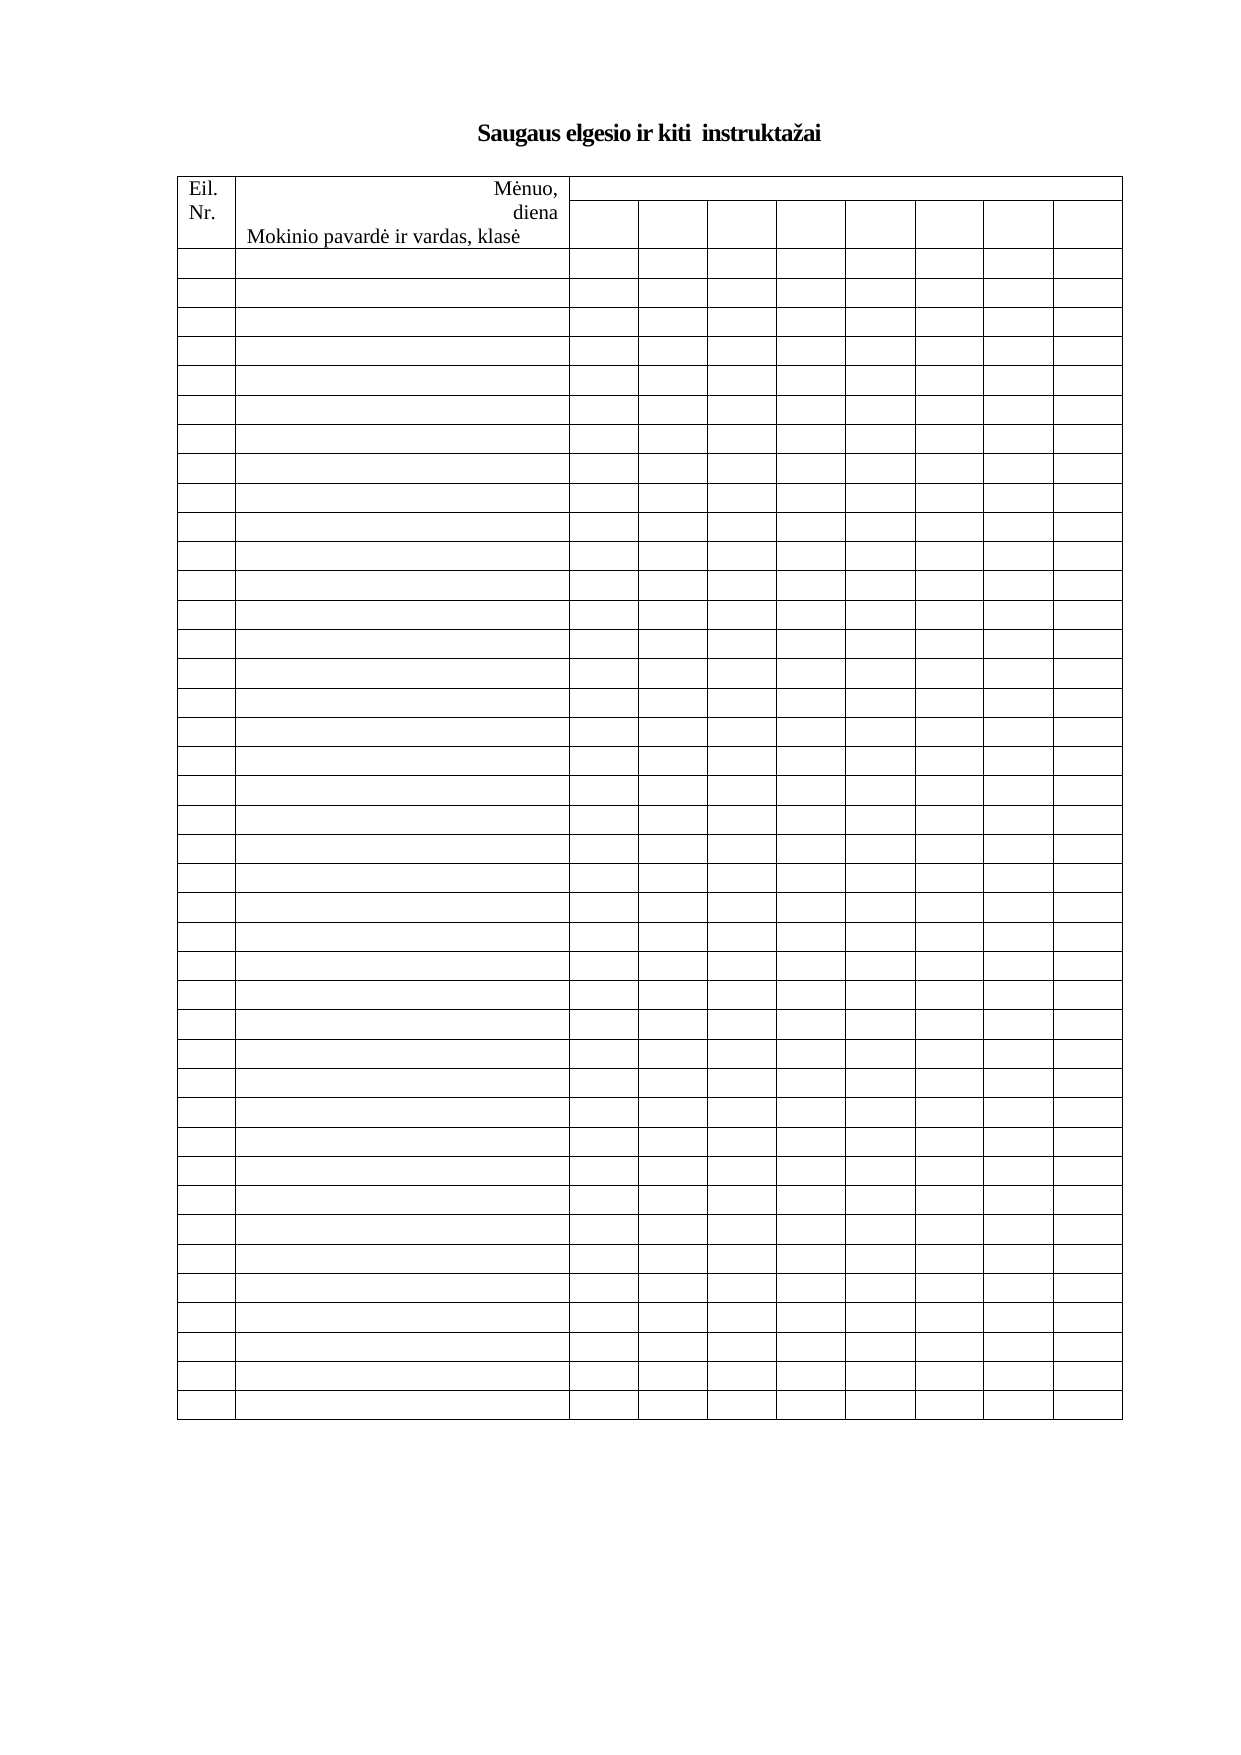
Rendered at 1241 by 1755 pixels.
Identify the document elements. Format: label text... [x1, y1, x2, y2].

table_cell [236, 1333, 569, 1361]
table_cell [178, 1040, 235, 1068]
table_cell [570, 689, 638, 717]
table_cell [916, 747, 983, 775]
table_cell [1054, 1303, 1122, 1331]
table_cell [1054, 1010, 1122, 1039]
table_cell [236, 806, 569, 834]
table_cell [777, 1010, 845, 1039]
table_cell [916, 201, 983, 248]
table_cell [1054, 1333, 1122, 1361]
table_cell [570, 1040, 638, 1068]
table_cell [777, 981, 845, 1009]
table_cell [1054, 484, 1122, 512]
table_cell [846, 1303, 915, 1331]
table_cell [777, 1040, 845, 1068]
table_cell [1054, 981, 1122, 1009]
table_cell [916, 1215, 983, 1243]
table_cell [570, 249, 638, 278]
table_cell [178, 1157, 235, 1185]
table_cell [916, 249, 983, 278]
table_cell [984, 718, 1053, 746]
table_cell [846, 279, 915, 307]
table_cell [236, 630, 569, 658]
table_cell [639, 923, 707, 951]
table_cell [777, 396, 845, 424]
table_cell [570, 835, 638, 863]
table_cell [846, 201, 915, 248]
table_cell [570, 1098, 638, 1126]
table_cell [570, 337, 638, 365]
table_cell [236, 718, 569, 746]
table_cell [984, 776, 1053, 804]
table_cell [708, 1010, 776, 1039]
table_cell [916, 1010, 983, 1039]
table_cell [639, 689, 707, 717]
table_cell [236, 1040, 569, 1068]
table_cell [777, 542, 845, 570]
table_cell [708, 425, 776, 453]
table_cell [708, 630, 776, 658]
table_cell [178, 630, 235, 658]
table_cell [846, 981, 915, 1009]
table_cell [846, 337, 915, 365]
table_cell [1054, 366, 1122, 395]
table_cell [178, 747, 235, 775]
table_cell [984, 1128, 1053, 1156]
table_cell [846, 601, 915, 629]
table_cell [708, 571, 776, 599]
table_cell [916, 1098, 983, 1126]
table_cell [639, 396, 707, 424]
table_cell [846, 1362, 915, 1390]
table_cell [570, 747, 638, 775]
table_cell [1054, 201, 1122, 248]
table_cell [846, 630, 915, 658]
table_cell [708, 806, 776, 834]
table_cell [178, 776, 235, 804]
table_cell [1054, 1098, 1122, 1126]
table_cell [570, 1362, 638, 1390]
table_cell [777, 718, 845, 746]
table_cell [639, 1069, 707, 1097]
table_cell [984, 747, 1053, 775]
table_cell [846, 484, 915, 512]
table_cell [984, 1157, 1053, 1185]
table_cell [916, 806, 983, 834]
table_cell [984, 1274, 1053, 1302]
table_cell [846, 542, 915, 570]
table_cell [236, 1215, 569, 1243]
table_cell [916, 1128, 983, 1156]
table_cell [916, 718, 983, 746]
table_cell [639, 718, 707, 746]
table_cell [178, 1245, 235, 1273]
table_cell [1054, 425, 1122, 453]
table_cell [178, 308, 235, 336]
table_cell [570, 396, 638, 424]
table_cell [984, 981, 1053, 1009]
table_cell [777, 747, 845, 775]
table_cell [178, 396, 235, 424]
table_cell [178, 1362, 235, 1390]
table_cell [916, 1245, 983, 1273]
table_cell [236, 893, 569, 922]
table_cell [236, 1391, 569, 1419]
table_cell [984, 689, 1053, 717]
table_cell [236, 1303, 569, 1331]
table_cell [984, 1362, 1053, 1390]
table_cell [777, 1362, 845, 1390]
table_cell [639, 308, 707, 336]
table_cell [1054, 249, 1122, 278]
table_cell [570, 630, 638, 658]
table_cell [984, 308, 1053, 336]
table_cell [708, 513, 776, 541]
table_cell [639, 571, 707, 599]
table_cell [916, 1391, 983, 1419]
table_cell [777, 659, 845, 687]
table_cell [777, 1157, 845, 1185]
table_cell [639, 1274, 707, 1302]
table_cell [236, 923, 569, 951]
table_cell [846, 1010, 915, 1039]
table_cell [777, 835, 845, 863]
table_cell [570, 776, 638, 804]
table_cell [178, 893, 235, 922]
table_cell [236, 864, 569, 892]
table_cell [846, 1040, 915, 1068]
table_cell [178, 542, 235, 570]
table_cell [570, 1303, 638, 1331]
table_cell [846, 923, 915, 951]
table_cell [178, 952, 235, 980]
table_cell [236, 396, 569, 424]
table_cell [178, 249, 235, 278]
table_cell [777, 1245, 845, 1273]
table_cell [708, 981, 776, 1009]
table_cell [708, 249, 776, 278]
table_cell [984, 484, 1053, 512]
table_cell [984, 1245, 1053, 1273]
table_cell [570, 1186, 638, 1214]
table_cell [570, 923, 638, 951]
table_cell [178, 484, 235, 512]
table_cell [639, 513, 707, 541]
table_cell [916, 308, 983, 336]
table_cell [639, 484, 707, 512]
table_cell [846, 571, 915, 599]
table_cell [1054, 1362, 1122, 1390]
table_cell [984, 454, 1053, 482]
table_cell [639, 366, 707, 395]
table_cell [846, 1069, 915, 1097]
table_cell [777, 366, 845, 395]
table_cell [639, 893, 707, 922]
table_cell [236, 1245, 569, 1273]
table_cell [777, 864, 845, 892]
table_cell [178, 1303, 235, 1331]
table_cell [984, 630, 1053, 658]
table_cell [1054, 689, 1122, 717]
table_cell [639, 1245, 707, 1273]
table_cell [777, 601, 845, 629]
table_cell [984, 201, 1053, 248]
table_cell [916, 689, 983, 717]
table_cell [236, 601, 569, 629]
table_header Mėnuo, diena Mokinio pavardė ir vardas, klasė [236, 177, 569, 248]
table_cell [708, 1128, 776, 1156]
table_cell [916, 279, 983, 307]
table_cell [1054, 1069, 1122, 1097]
table_cell [984, 923, 1053, 951]
table_cell [708, 659, 776, 687]
table_cell [916, 893, 983, 922]
table_cell [708, 1274, 776, 1302]
table_cell [708, 1040, 776, 1068]
table_cell [570, 601, 638, 629]
table_cell [639, 1157, 707, 1185]
table_cell [916, 366, 983, 395]
table_cell [236, 249, 569, 278]
table_cell [1054, 864, 1122, 892]
table_cell [777, 923, 845, 951]
table_cell [570, 513, 638, 541]
table_cell [846, 249, 915, 278]
table_cell [984, 425, 1053, 453]
table_cell [777, 1098, 845, 1126]
table_cell [236, 689, 569, 717]
table_cell [639, 1362, 707, 1390]
table_cell [178, 806, 235, 834]
table_cell [570, 1333, 638, 1361]
table_cell [846, 864, 915, 892]
table_cell [1054, 923, 1122, 951]
table_cell [777, 893, 845, 922]
table_cell [1054, 835, 1122, 863]
table_cell [916, 396, 983, 424]
table_cell [916, 1362, 983, 1390]
table_cell [178, 1010, 235, 1039]
table_cell [708, 1303, 776, 1331]
table_cell [916, 484, 983, 512]
table_cell [639, 806, 707, 834]
table_cell [236, 1010, 569, 1039]
table_cell [777, 806, 845, 834]
table_cell [846, 425, 915, 453]
table_cell [178, 366, 235, 395]
table_cell [846, 806, 915, 834]
table_cell [916, 1157, 983, 1185]
table_cell [1054, 1215, 1122, 1243]
table_cell [236, 659, 569, 687]
table_cell [639, 952, 707, 980]
table_cell [708, 776, 776, 804]
table_cell [639, 835, 707, 863]
table_cell [708, 689, 776, 717]
table_cell [846, 689, 915, 717]
table_cell [639, 454, 707, 482]
table_cell [178, 571, 235, 599]
table_cell [777, 484, 845, 512]
table_cell [236, 952, 569, 980]
table_cell [916, 1303, 983, 1331]
table_cell [984, 806, 1053, 834]
table_cell [236, 747, 569, 775]
table_cell [1054, 601, 1122, 629]
table_cell [570, 571, 638, 599]
table_cell [236, 454, 569, 482]
table_cell [639, 542, 707, 570]
table_cell [984, 366, 1053, 395]
table_cell [708, 747, 776, 775]
table_cell [708, 1333, 776, 1361]
table_cell [916, 454, 983, 482]
table_cell [777, 630, 845, 658]
table_cell [708, 835, 776, 863]
table_cell [236, 776, 569, 804]
table_cell [1054, 659, 1122, 687]
table_cell [846, 952, 915, 980]
table_cell [984, 1391, 1053, 1419]
table_cell [236, 835, 569, 863]
table_cell [236, 571, 569, 599]
table_cell [178, 689, 235, 717]
table_cell [570, 484, 638, 512]
table_cell [708, 1157, 776, 1185]
table_cell [984, 601, 1053, 629]
table_cell [236, 1157, 569, 1185]
table_cell [916, 1186, 983, 1214]
table_cell [916, 1333, 983, 1361]
table_cell [846, 454, 915, 482]
table_cell [639, 279, 707, 307]
table_cell [916, 513, 983, 541]
table_cell [708, 201, 776, 248]
table_cell [777, 952, 845, 980]
table_cell [777, 1215, 845, 1243]
table_cell [708, 454, 776, 482]
table_cell [984, 571, 1053, 599]
table_cell [777, 1303, 845, 1331]
table_cell [846, 1391, 915, 1419]
table_cell [639, 1391, 707, 1419]
table_cell [916, 952, 983, 980]
table_cell [570, 425, 638, 453]
table_cell [570, 454, 638, 482]
table_cell [639, 601, 707, 629]
table_cell [777, 1274, 845, 1302]
table_cell [236, 337, 569, 365]
table_cell [916, 835, 983, 863]
table_cell [984, 1010, 1053, 1039]
table_cell [1054, 806, 1122, 834]
table_cell [178, 1391, 235, 1419]
table_cell [639, 981, 707, 1009]
table_cell [777, 337, 845, 365]
table_cell [570, 279, 638, 307]
table_cell [846, 1274, 915, 1302]
table_cell [846, 835, 915, 863]
table_cell [777, 454, 845, 482]
table_cell [178, 1069, 235, 1097]
table_cell [1054, 308, 1122, 336]
text Saugaus elgesio ir kiti instruktažai [177, 118, 1122, 147]
table_cell [777, 249, 845, 278]
table_cell [777, 1128, 845, 1156]
table_cell [916, 337, 983, 365]
table_cell [639, 630, 707, 658]
table_cell [570, 1010, 638, 1039]
table_cell [236, 366, 569, 395]
table_cell [984, 1040, 1053, 1068]
table_cell [916, 630, 983, 658]
table_cell [777, 279, 845, 307]
table_cell [984, 659, 1053, 687]
table_cell [777, 425, 845, 453]
table_cell [916, 425, 983, 453]
table_cell [708, 1069, 776, 1097]
table_cell [570, 542, 638, 570]
table_cell [1054, 718, 1122, 746]
table_cell [984, 279, 1053, 307]
table_cell [1054, 396, 1122, 424]
table_cell [846, 1098, 915, 1126]
table_cell [846, 513, 915, 541]
table_cell [708, 1098, 776, 1126]
table_cell [570, 1274, 638, 1302]
table_cell [236, 484, 569, 512]
table_cell [846, 718, 915, 746]
table_cell [178, 1186, 235, 1214]
table_cell [570, 1157, 638, 1185]
table_cell [708, 923, 776, 951]
table_cell [570, 366, 638, 395]
table_cell [846, 1128, 915, 1156]
table_cell [178, 835, 235, 863]
table_cell [639, 1333, 707, 1361]
table_cell [984, 952, 1053, 980]
table_cell [1054, 542, 1122, 570]
table_cell [639, 1186, 707, 1214]
table_cell [916, 864, 983, 892]
table_cell [1054, 893, 1122, 922]
table_cell [984, 1069, 1053, 1097]
table_cell [916, 571, 983, 599]
table_cell [178, 981, 235, 1009]
table_cell [777, 308, 845, 336]
table_cell [846, 1245, 915, 1273]
table_cell [236, 425, 569, 453]
table_cell [777, 689, 845, 717]
table_cell [178, 337, 235, 365]
table_cell [916, 601, 983, 629]
table_cell [178, 513, 235, 541]
table_cell [1054, 1274, 1122, 1302]
table_cell [570, 893, 638, 922]
table_cell [846, 776, 915, 804]
table_cell [639, 1128, 707, 1156]
table_cell [178, 454, 235, 482]
table_cell [570, 308, 638, 336]
table_cell [570, 952, 638, 980]
table_cell [236, 981, 569, 1009]
table_cell [777, 513, 845, 541]
table_cell [1054, 454, 1122, 482]
table_cell [846, 1157, 915, 1185]
table_cell [570, 806, 638, 834]
table_cell [1054, 337, 1122, 365]
table_header Eil. Nr. [178, 177, 235, 248]
table_cell [639, 1010, 707, 1039]
table_cell [570, 1391, 638, 1419]
table_cell [777, 1069, 845, 1097]
table_cell [639, 864, 707, 892]
table_cell [570, 1215, 638, 1243]
table_cell [178, 601, 235, 629]
table_cell [178, 1128, 235, 1156]
table_cell [984, 1215, 1053, 1243]
table_cell [708, 484, 776, 512]
table_cell [708, 952, 776, 980]
table_cell [708, 718, 776, 746]
table_cell [639, 659, 707, 687]
table_cell [984, 1303, 1053, 1331]
table_cell [1054, 747, 1122, 775]
table_cell [570, 201, 638, 248]
table_cell [984, 542, 1053, 570]
table_cell [777, 571, 845, 599]
table_header [570, 177, 1122, 200]
table_cell [984, 337, 1053, 365]
table_cell [639, 1215, 707, 1243]
table_cell [708, 337, 776, 365]
table_cell [708, 601, 776, 629]
table_cell [1054, 571, 1122, 599]
table_cell [570, 1128, 638, 1156]
table_cell [708, 279, 776, 307]
table_cell [984, 513, 1053, 541]
table_cell [1054, 1186, 1122, 1214]
table_cell [639, 201, 707, 248]
table_cell [916, 1069, 983, 1097]
table_cell [178, 923, 235, 951]
table_cell [178, 864, 235, 892]
table_cell [984, 1333, 1053, 1361]
table_cell [846, 1186, 915, 1214]
table_cell [984, 893, 1053, 922]
table_cell [984, 249, 1053, 278]
table_cell [236, 542, 569, 570]
table_cell [777, 776, 845, 804]
table_cell [236, 1274, 569, 1302]
table_cell [846, 1333, 915, 1361]
table_cell [570, 659, 638, 687]
table_cell [777, 1333, 845, 1361]
table_cell [639, 776, 707, 804]
table_cell [178, 1274, 235, 1302]
table_cell [777, 1186, 845, 1214]
table_cell [1054, 1391, 1122, 1419]
table_cell [236, 1128, 569, 1156]
table_cell [984, 835, 1053, 863]
table_cell [708, 366, 776, 395]
table_cell [639, 425, 707, 453]
table_cell [1054, 630, 1122, 658]
table_cell [639, 249, 707, 278]
table_cell [639, 337, 707, 365]
table_cell [236, 1186, 569, 1214]
table_cell [236, 1098, 569, 1126]
table_cell [570, 1069, 638, 1097]
table_cell [178, 1333, 235, 1361]
table_cell [984, 864, 1053, 892]
table_cell [178, 425, 235, 453]
table_cell [916, 659, 983, 687]
table_cell [639, 1040, 707, 1068]
table_cell [236, 513, 569, 541]
table_cell [639, 1303, 707, 1331]
table_cell [1054, 513, 1122, 541]
table_cell [846, 1215, 915, 1243]
table_cell [708, 1215, 776, 1243]
table_cell [708, 1391, 776, 1419]
table_cell [916, 1274, 983, 1302]
table_cell [236, 1362, 569, 1390]
table_cell [708, 1186, 776, 1214]
table_cell [1054, 1128, 1122, 1156]
table_cell [708, 864, 776, 892]
table_cell [846, 308, 915, 336]
table_cell [708, 893, 776, 922]
table_cell [570, 718, 638, 746]
table_cell [570, 1245, 638, 1273]
table_cell [777, 1391, 845, 1419]
table_cell [570, 981, 638, 1009]
table_cell [236, 1069, 569, 1097]
table_cell [639, 747, 707, 775]
table_cell [178, 718, 235, 746]
table_cell [708, 1362, 776, 1390]
table_cell [236, 279, 569, 307]
table_cell [570, 864, 638, 892]
table_cell [639, 1098, 707, 1126]
table_cell [1054, 1157, 1122, 1185]
table_cell [846, 366, 915, 395]
table_cell [708, 542, 776, 570]
table_cell [846, 893, 915, 922]
table_cell [1054, 1245, 1122, 1273]
table_cell [916, 1040, 983, 1068]
table_cell [708, 396, 776, 424]
table_cell [1054, 952, 1122, 980]
table_cell [178, 659, 235, 687]
table_cell [1054, 776, 1122, 804]
table_cell [708, 1245, 776, 1273]
table_cell [1054, 279, 1122, 307]
table_cell [846, 396, 915, 424]
table_cell [984, 1186, 1053, 1214]
table_cell [777, 201, 845, 248]
table_cell [916, 981, 983, 1009]
table_cell [708, 308, 776, 336]
table_cell [984, 1098, 1053, 1126]
table_cell [916, 923, 983, 951]
table_cell [1054, 1040, 1122, 1068]
table_cell [984, 396, 1053, 424]
table_cell [846, 659, 915, 687]
table_cell [178, 1098, 235, 1126]
table_cell [236, 308, 569, 336]
table_cell [916, 542, 983, 570]
table_cell [178, 279, 235, 307]
table_cell [846, 747, 915, 775]
table_cell [178, 1215, 235, 1243]
table_cell [916, 776, 983, 804]
